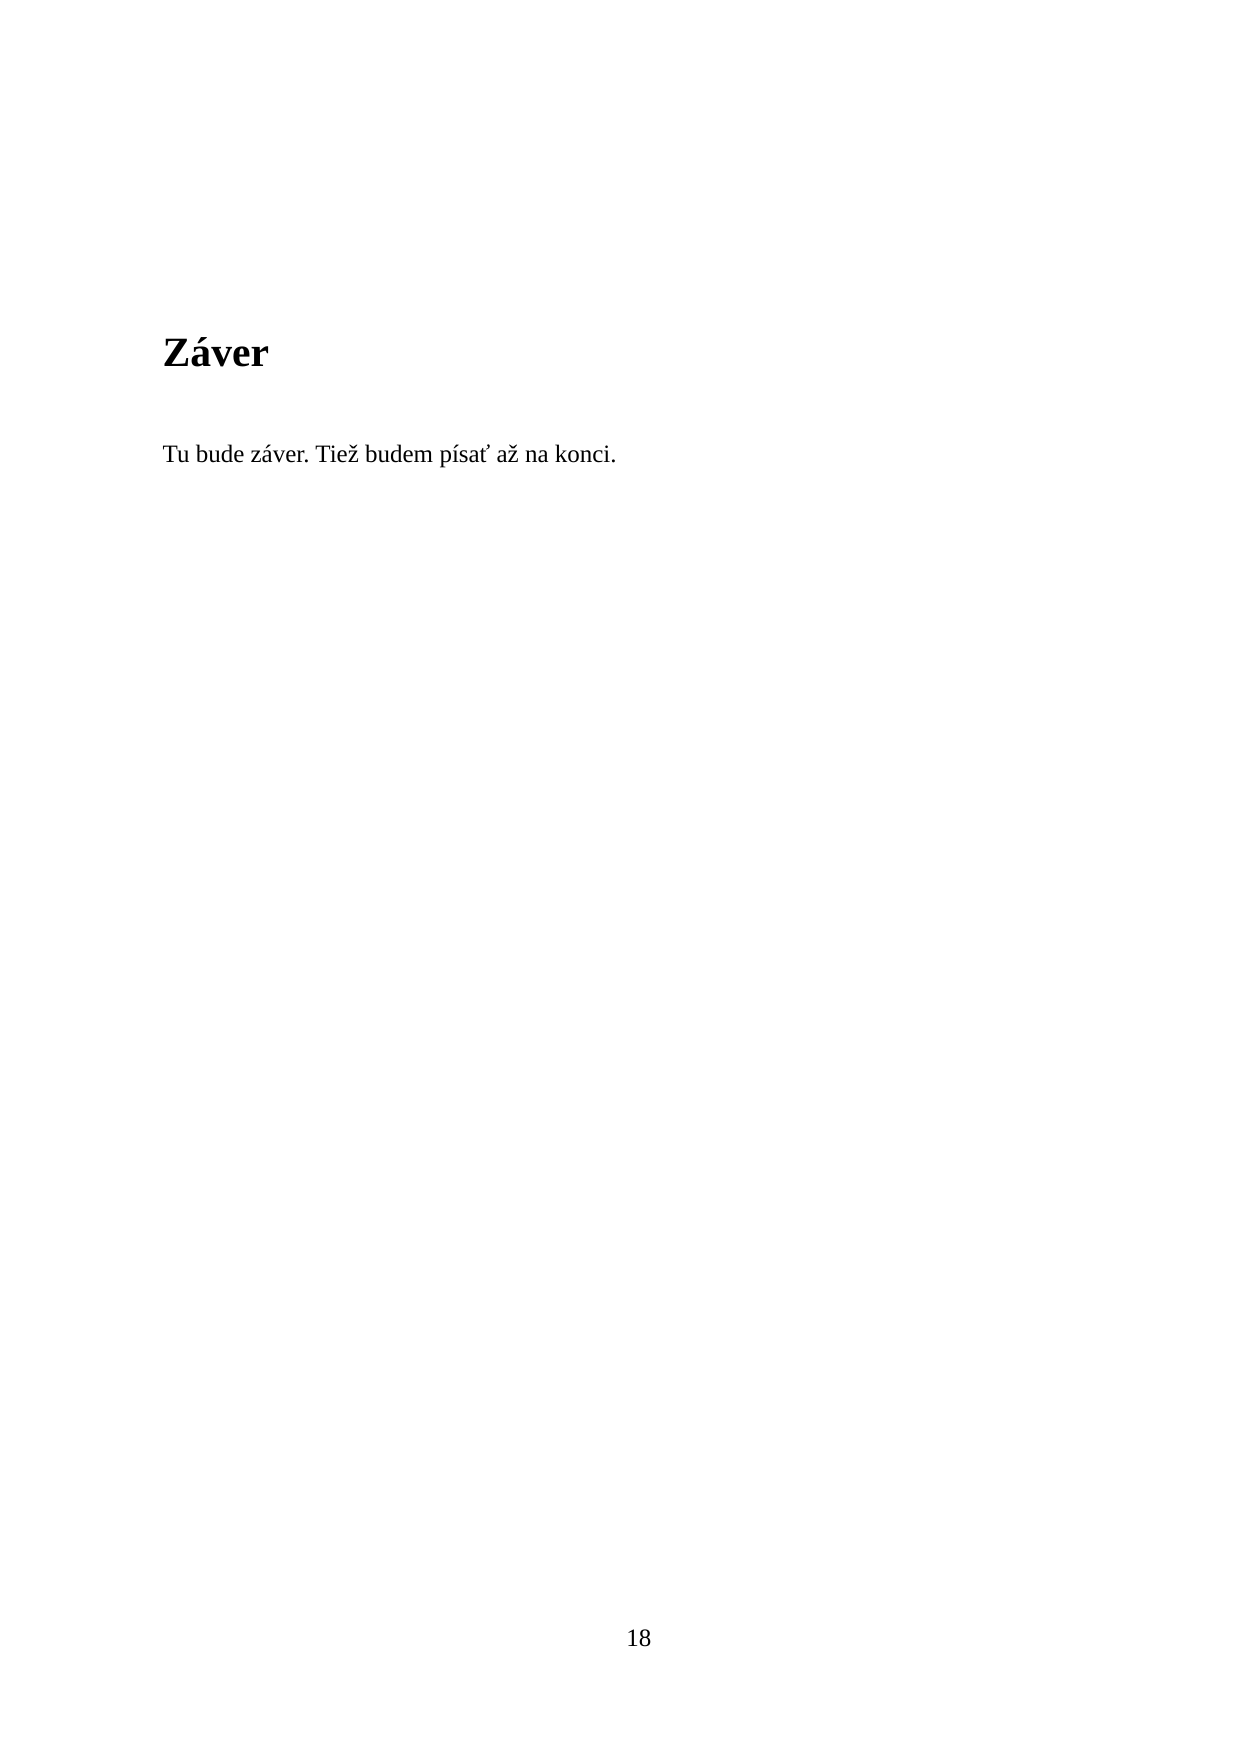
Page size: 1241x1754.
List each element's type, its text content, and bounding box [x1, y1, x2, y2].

subtitle Záver [162, 327, 1078, 375]
text Tu bude záver. Tiež budem písať až na konci. [162, 439, 1078, 468]
